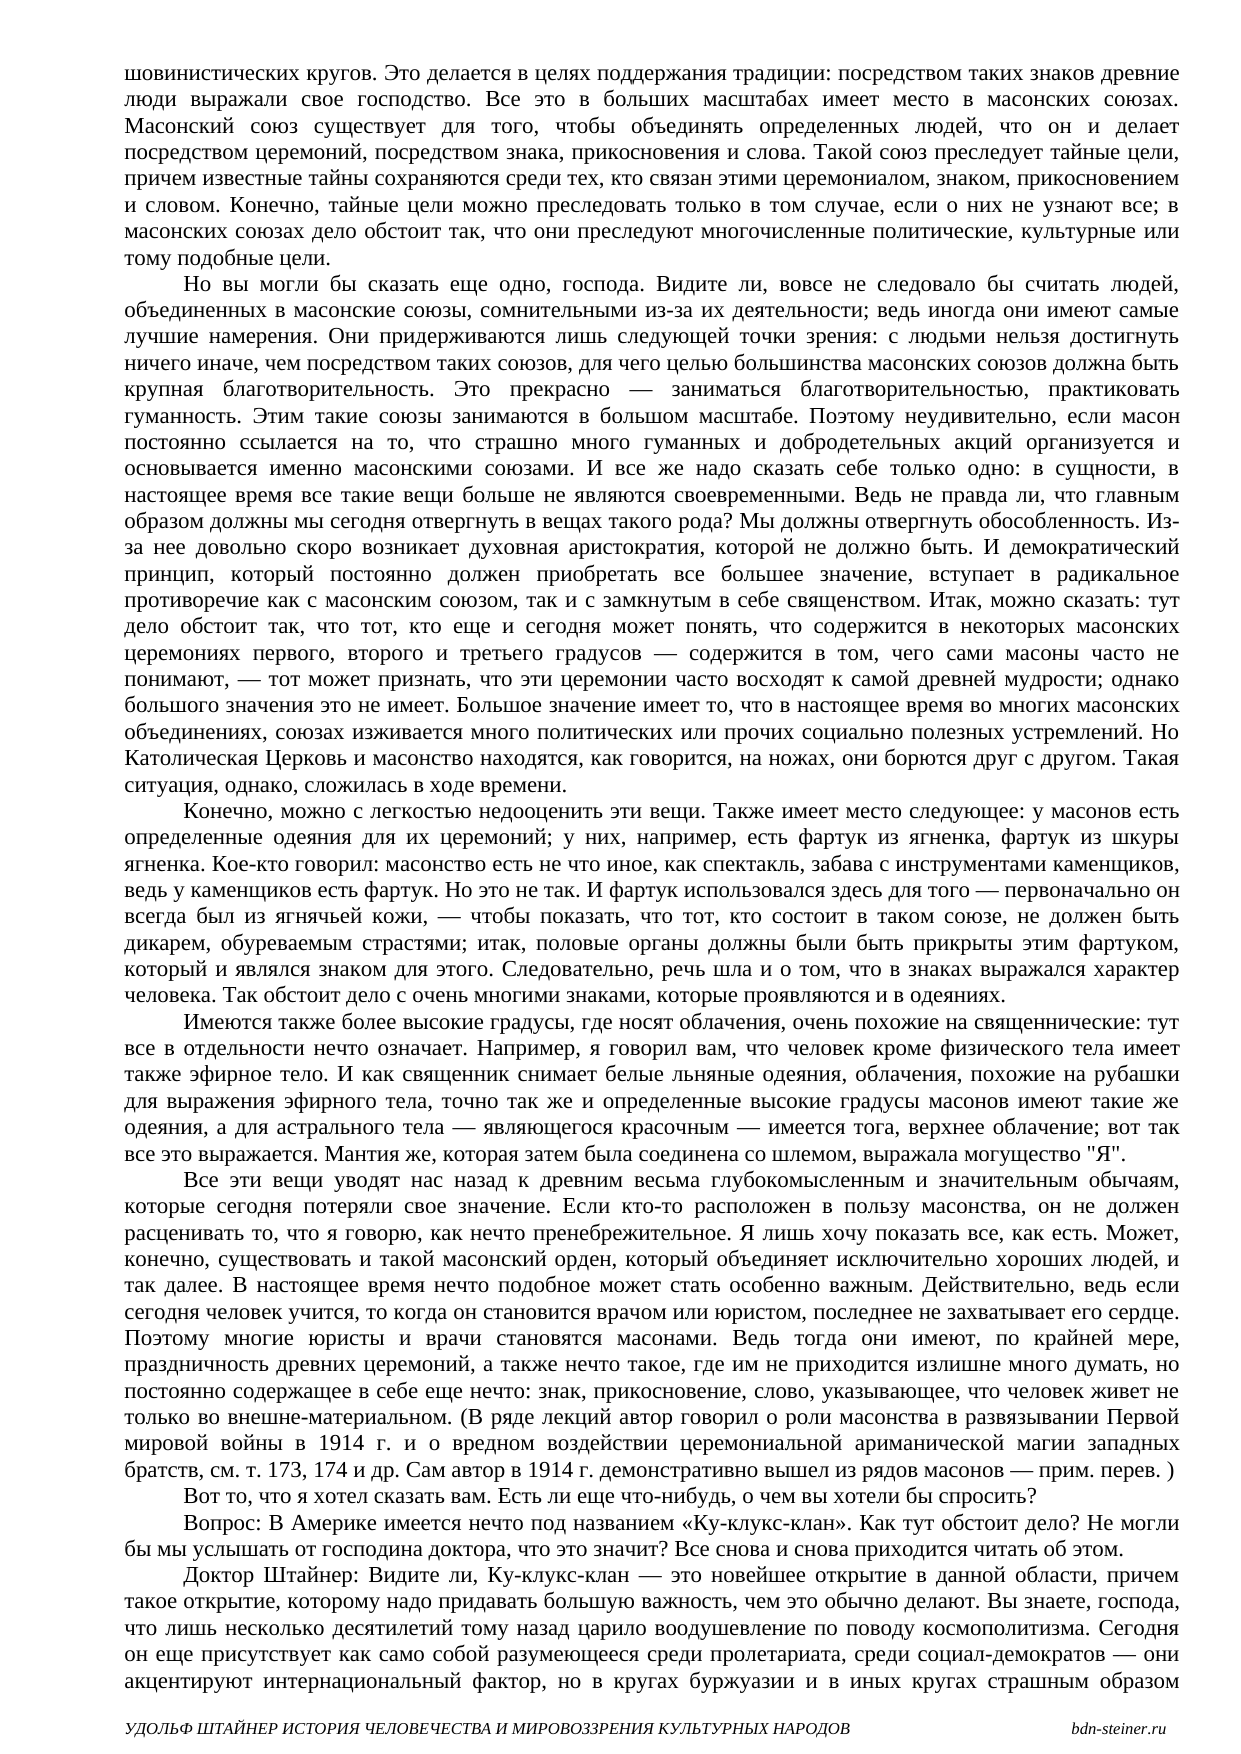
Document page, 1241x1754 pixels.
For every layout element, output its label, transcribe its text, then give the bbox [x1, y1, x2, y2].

text Доктор Штайнер: Видите ли, Ку-клукс-клан — это новейшее открытие в данной области, причем такое открытие, которому надо придавать большую важность, чем это обычно делают. Вы знаете, господа, что лишь несколько десятилетий тому назад царило воодушевление по поводу космополитизма. Сегодня он еще присутствует как само собой разумеющееся среди пролетариата, среди социал-демократов — они акцентируют интернациональный фактор, но в кругах буржуазии и в иных кругах страшным образом [124, 1561, 1181, 1693]
text Конечно, можно с легкостью недооценить эти вещи. Также имеет место следующее: у масонов есть определенные одеяния для их церемоний; у них, например, есть фартук из ягненка, фартук из шкуры ягненка. Кое-кто говорил: масонство есть не что иное, как спектакль, забава с инструментами каменщиков, ведь у каменщиков есть фартук. Но это не так. И фартук использовался здесь для того — первоначально он всегда был из ягнячьей кожи, — чтобы показать, что тот, кто состоит в таком союзе, не должен быть дикарем, обуреваемым страстями; итак, половые органы должны были быть прикрыты этим фартуком, который и являлся знаком для этого. Следовательно, речь шла и о том, что в знаках выражался характер человека. Так обстоит дело с очень многими знаками, которые проявляются и в одеяниях. [124, 797, 1181, 1008]
text Все эти вещи уводят нас назад к древним весьма глубокомысленным и значительным обычаям, которые сегодня потеряли свое значение. Если кто-то расположен в пользу масонства, он не должен расценивать то, что я говорю, как нечто пренебрежительное. Я лишь хочу показать все, как есть. Может, конечно, существовать и такой масонский орден, который объединяет исключительно хороших людей, и так далее. В настоящее время нечто подобное может стать особенно важным. Действительно, ведь если сегодня человек учится, то когда он становится врачом или юристом, последнее не захватывает его сердце. Поэтому многие юристы и врачи становятся масонами. Ведь тогда они имеют, по крайней мере, праздничность древних церемоний, а также нечто такое, где им не приходится излишне много думать, но постоянно содержащее в себе еще нечто: знак, прикосновение, слово, указывающее, что человек живет не только во внешне-материальном. (В ряде лекций автор говорил о роли масонства в развязывании Первой мировой войны в 1914 г. и о вредном воздействии церемониальной ариманической магии западных братств, см. т. 173, 174 и др. Сам автор в 1914 г. демонстративно вышел из рядов масонов — прим. перев. ) [124, 1166, 1181, 1482]
text шовинистических кругов. Это делается в целях поддержания традиции: посредством таких знаков древние люди выражали свое господство. Все это в больших масштабах имеет место в масонских союзах. Масонский союз существует для того, чтобы объединять определенных людей, что он и делает посредством церемоний, посредством знака, прикосновения и слова. Такой союз преследует тайные цели, причем известные тайны сохраняются среди тех, кто связан этими церемониалом, знаком, прикосновением и словом. Конечно, тайные цели можно преследовать только в том случае, если о них не узнают все; в масонских союзах дело обстоит так, что они преследуют многочисленные политические, культурные или тому подобные цели. [124, 59, 1181, 270]
text Вот то, что я хотел сказать вам. Есть ли еще что-нибудь, о чем вы хотели бы спросить? [124, 1482, 1181, 1508]
text Имеются также более высокие градусы, где носят облачения, очень похожие на священнические: тут все в отдельности нечто означает. Например, я говорил вам, что человек кроме физического тела имеет также эфирное тело. И как священник снимает белые льняные одеяния, облачения, похожие на рубашки для выражения эфирного тела, точно так же и определенные высокие градусы масонов имеют такие же одеяния, а для астрального тела — являющегося красочным — имеется тога, верхнее облачение; вот так все это выражается. Мантия же, которая затем была соединена со шлемом, выражала могущество "Я". [124, 1008, 1181, 1166]
text Вопрос: В Америке имеется нечто под названием «Ку-клукс-клан». Как тут обстоит дело? Не могли бы мы услышать от господина доктора, что это значит? Все снова и снова приходится читать об этом. [124, 1508, 1181, 1561]
text Но вы могли бы сказать еще одно, господа. Видите ли, вовсе не следовало бы считать людей, объединенных в масонские союзы, сомнительными из-за их деятельности; ведь иногда они имеют самые лучшие намерения. Они придерживаются лишь следующей точки зрения: с людьми нельзя достигнуть ничего иначе, чем посредством таких союзов, для чего целью большинства масонских союзов должна быть крупная благотворительность. Это прекрасно — заниматься благотворительностью, практиковать гуманность. Этим такие союзы занимаются в большом масштабе. Поэтому неудивительно, если масон постоянно ссылается на то, что страшно много гуманных и добродетельных акций организуется и основывается именно масонскими союзами. И все же надо сказать себе только одно: в сущности, в настоящее время все такие вещи больше не являются своевременными. Ведь не правда ли, что главным образом должны мы сегодня отвергнуть в вещах такого рода? Мы должны отвергнуть обособленность. Из-за нее довольно скоро возникает духовная аристократия, которой не должно быть. И демократический принцип, который постоянно должен приобретать все большее значение, вступает в радикальное противоречие как с масонским союзом, так и с замкнутым в себе священством. Итак, можно сказать: тут дело обстоит так, что тот, кто еще и сегодня может понять, что содержится в некоторых масонских церемониях первого, второго и третьего градусов — содержится в том, чего сами масоны часто не понимают, — тот может признать, что эти церемонии часто восходят к самой древней мудрости; однако большого значения это не имеет. Большое значение имеет то, что в настоящее время во многих масонских объединениях, союзах изживается много политических или прочих социально полезных устремлений. Но Католическая Церковь и масонство находятся, как говорится, на ножах, они борются друг с другом. Такая ситуация, однако, сложилась в ходе времени. [124, 270, 1181, 797]
